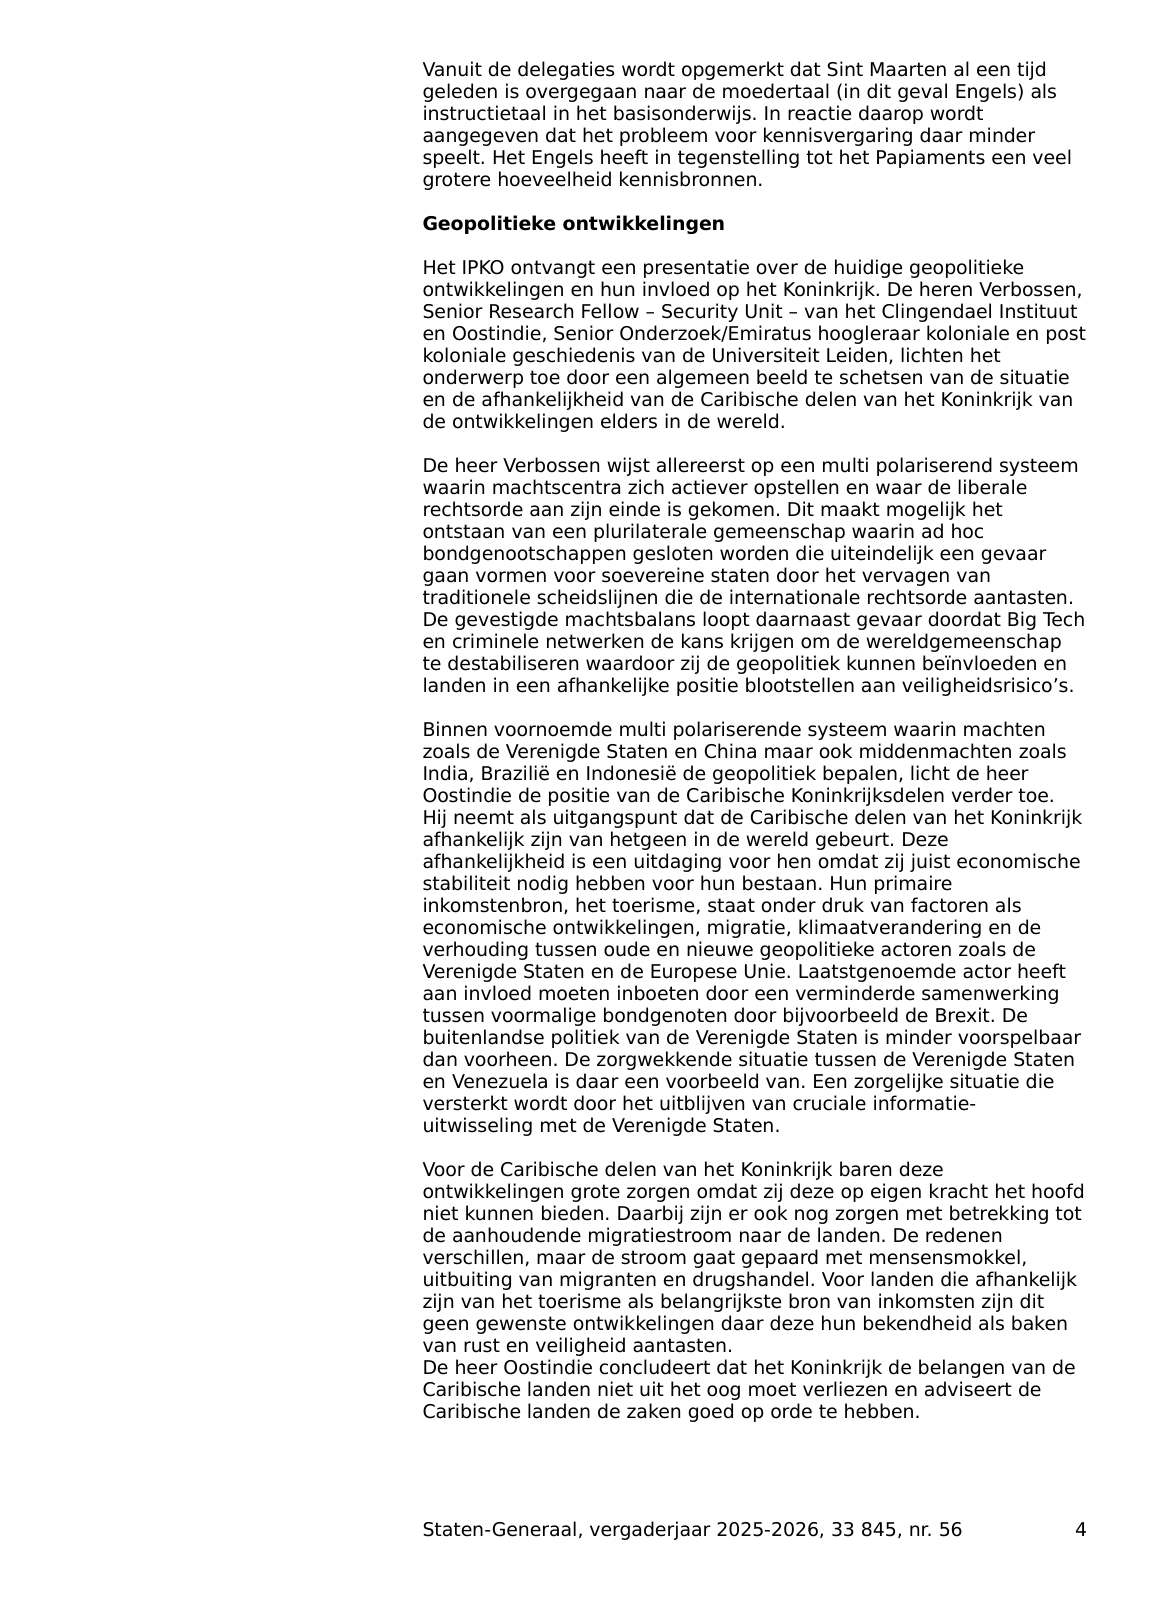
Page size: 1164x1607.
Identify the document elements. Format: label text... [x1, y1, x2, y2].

text De heer Oostindie concludeert dat het Koninkrijk de belangen van de Caribische landen niet uit het oog moet verliezen en adviseert de Caribische landen de zaken goed op orde te hebben. [422, 1357, 1087, 1423]
text Hij neemt als uitgangspunt dat de Caribische delen van het Koninkrijk afhankelijk zijn van hetgeen in de wereld gebeurt. Deze afhankelijkheid is een uitdaging voor hen omdat zij juist economische stabiliteit nodig hebben voor hun bestaan. Hun primaire inkomstenbron, het toerisme, staat onder druk van factoren als economische ontwikkelingen, migratie, klimaatverandering en de verhouding tussen oude en nieuwe geopolitieke actoren zoals de Verenigde Staten en de Europese Unie. Laatstgenoemde actor heeft aan invloed moeten inboeten door een verminderde samenwerking tussen voormalige bondgenoten door bijvoorbeeld de Brexit. De buitenlandse politiek van de Verenigde Staten is minder voorspelbaar dan voorheen. De zorgwekkende situatie tussen de Verenigde Staten en Venezuela is daar een voorbeeld van. Een zorgelijke situatie die versterkt wordt door het uitblijven van cruciale informatie-uitwisseling met de Verenigde Staten. [422, 807, 1087, 1137]
text Vanuit de delegaties wordt opgemerkt dat Sint Maarten al een tijd geleden is overgegaan naar de moedertaal (in dit geval Engels) als instructietaal in het basisonderwijs. In reactie daarop wordt aangegeven dat het probleem voor kennisvergaring daar minder speelt. Het Engels heeft in tegenstelling tot het Papiaments een veel grotere hoeveelheid kennisbronnen. [422, 59, 1087, 191]
text De heer Verbossen wijst allereerst op een multi polariserend systeem waarin machtscentra zich actiever opstellen en waar de liberale rechtsorde aan zijn einde is gekomen. Dit maakt mogelijk het ontstaan van een plurilaterale gemeenschap waarin ad hoc bondgenootschappen gesloten worden die uiteindelijk een gevaar gaan vormen voor soevereine staten door het vervagen van traditionele scheidslijnen die de internationale rechtsorde aantasten. De gevestigde machtsbalans loopt daarnaast gevaar doordat Big Tech en criminele netwerken de kans krijgen om de wereldgemeenschap te destabiliseren waardoor zij de geopolitiek kunnen beïnvloeden en landen in een afhankelijke positie blootstellen aan veiligheidsrisico’s. [422, 455, 1087, 697]
subtitle Geopolitieke ontwikkelingen [422, 213, 1087, 235]
text Binnen voornoemde multi polariserende systeem waarin machten zoals de Verenigde Staten en China maar ook middenmachten zoals India, Brazilië en Indonesië de geopolitiek bepalen, licht de heer Oostindie de positie van de Caribische Koninkrijksdelen verder toe. [422, 719, 1087, 807]
text Het IPKO ontvangt een presentatie over de huidige geopolitieke ontwikkelingen en hun invloed op het Koninkrijk. De heren Verbossen, Senior Research Fellow – Security Unit – van het Clingendael Instituut en Oostindie, Senior Onderzoek/Emiratus hoogleraar koloniale en post koloniale geschiedenis van de Universiteit Leiden, lichten het onderwerp toe door een algemeen beeld te schetsen van de situatie en de afhankelijkheid van de Caribische delen van het Koninkrijk van de ontwikkelingen elders in de wereld. [422, 257, 1087, 433]
text Voor de Caribische delen van het Koninkrijk baren deze ontwikkelingen grote zorgen omdat zij deze op eigen kracht het hoofd niet kunnen bieden. Daarbij zijn er ook nog zorgen met betrekking tot de aanhoudende migratiestroom naar de landen. De redenen verschillen, maar de stroom gaat gepaard met mensensmokkel, uitbuiting van migranten en drugshandel. Voor landen die afhankelijk zijn van het toerisme als belangrijkste bron van inkomsten zijn dit geen gewenste ontwikkelingen daar deze hun bekendheid als baken van rust en veiligheid aantasten. [422, 1159, 1087, 1357]
